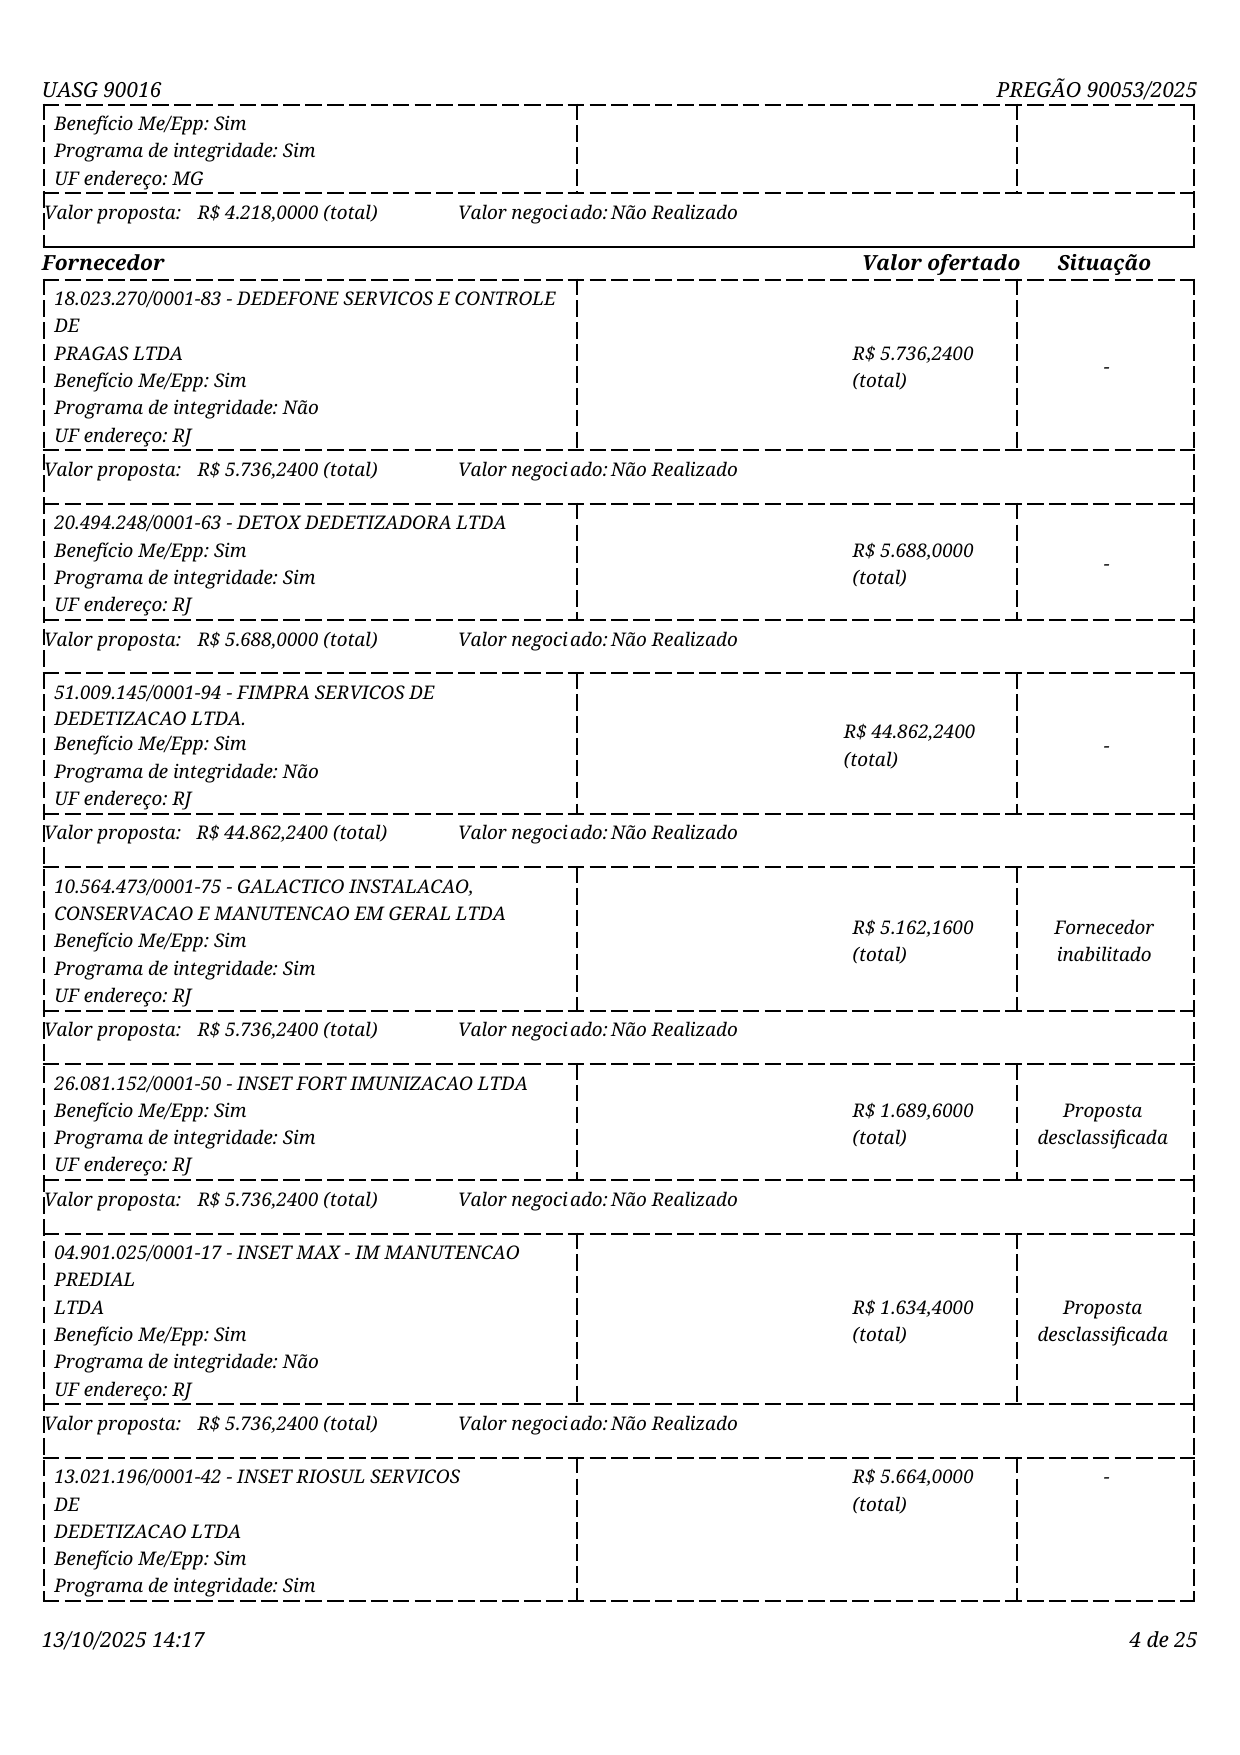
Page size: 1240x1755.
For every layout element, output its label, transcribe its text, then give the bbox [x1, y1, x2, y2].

table_cell [1017, 449, 1194, 503]
table_cell [1017, 1179, 1194, 1232]
table_cell Benefício Me/Epp: Sim Programa de integridade: Sim UF endereço: MG [44, 104, 577, 192]
text Fornecedor Valor ofertado Situação [42, 248, 1200, 276]
table_cell Valor proposta: R$ 4.218,0000 (total) Valor negoci [44, 192, 577, 246]
table_header [577, 279, 844, 449]
table_cell - [1017, 1457, 1194, 1600]
table_cell - [1017, 672, 1194, 813]
table_cell [844, 449, 1017, 503]
table_cell [577, 1457, 844, 1600]
table_cell Valor proposta: R$ 5.688,0000 (total) Valor negoci [44, 619, 577, 672]
table_cell - [1017, 503, 1194, 619]
table_cell R$ 5.688,0000 (total) [844, 503, 1017, 619]
table_header R$ 5.736,2400 (total) [844, 279, 1017, 449]
table_cell Valor proposta: R$ 5.736,2400 (total) Valor negoci [44, 1403, 577, 1457]
table_cell [577, 104, 852, 192]
table_cell [853, 104, 1017, 192]
table_cell 10.564.473/0001-75 - GALACTICO INSTALACAO, CONSERVACAO E MANUTENCAO EM GERAL LTDA Benefício Me/Epp: Sim Programa de integridade: Sim UF endereço: RJ [44, 866, 577, 1009]
table_cell 04.901.025/0001-17 - INSET MAX - IM MANUTENCAO PREDIAL LTDA Benefício Me/Epp: Sim Programa de integridade: Não UF endereço: RJ [44, 1233, 577, 1403]
table_cell [577, 1233, 844, 1403]
table_cell [844, 1010, 1017, 1063]
table_cell Fornecedor inabilitado [1017, 866, 1194, 1009]
table_cell [844, 619, 1017, 672]
table_header - [1017, 279, 1194, 449]
table_cell [1017, 1403, 1194, 1457]
table_cell [577, 672, 844, 813]
table_cell R$ 1.689,6000 (total) [844, 1063, 1017, 1179]
table_cell 26.081.152/0001-50 - INSET FORT IMUNIZACAO LTDA Benefício Me/Epp: Sim Programa de integridade: Sim UF endereço: RJ [44, 1063, 577, 1179]
table_cell [1017, 1010, 1194, 1063]
table_cell [1017, 192, 1194, 246]
table_cell Proposta desclassificada [1017, 1233, 1194, 1403]
table_cell ado: Não Realizado [577, 192, 852, 246]
table_cell Proposta desclassificada [1017, 1063, 1194, 1179]
table_cell Valor proposta: R$ 5.736,2400 (total) Valor negoci [44, 449, 577, 503]
table_cell [577, 1063, 844, 1179]
table_cell Valor proposta: R$ 5.736,2400 (total) Valor negoci [44, 1010, 577, 1063]
table_cell [477, 1457, 577, 1600]
table_cell [844, 1403, 1017, 1457]
table_cell [853, 192, 1017, 246]
table_cell R$ 5.162,1600 (total) [844, 866, 1017, 1009]
table_cell Valor proposta: R$ 5.736,2400 (total) Valor negoci [44, 1179, 577, 1232]
table_cell ado: Não Realizado [577, 1179, 844, 1232]
table_cell [1017, 619, 1194, 672]
table_cell [577, 503, 844, 619]
table_cell 13.021.196/0001-42 - INSET RIOSUL SERVICOS DE DEDETIZACAO LTDA Benefício Me/Epp: Sim Programa de integridade: Sim [44, 1457, 477, 1600]
table_cell [844, 1179, 1017, 1232]
table_cell ado: Não Realizado [577, 813, 844, 866]
table_cell [844, 813, 1017, 866]
table_cell 51.009.145/0001-94 - FIMPRA SERVICOS DE DEDETIZACAO LTDA. Benefício Me/Epp: Sim Programa de integridade: Não UF endereço: RJ [44, 672, 577, 813]
table_cell [1017, 813, 1194, 866]
table_cell R$ 44.862,2400 (total) [844, 672, 1017, 813]
table_cell 20.494.248/0001-63 - DETOX DEDETIZADORA LTDA Benefício Me/Epp: Sim Programa de integridade: Sim UF endereço: RJ [44, 503, 577, 619]
table_cell [577, 866, 844, 1009]
table_cell ado: Não Realizado [577, 1010, 844, 1063]
table_cell R$ 1.634,4000 (total) [844, 1233, 1017, 1403]
table_cell ado: Não Realizado [577, 1403, 844, 1457]
table_cell Valor proposta: R$ 44.862,2400 (total) Valor negoci [44, 813, 577, 866]
table_cell R$ 5.664,0000 (total) [844, 1457, 1017, 1600]
table_header 18.023.270/0001-83 - DEDEFONE SERVICOS E CONTROLE DE PRAGAS LTDA Benefício Me/Epp: Sim Programa de integridade: Não UF endereço: RJ [44, 279, 577, 449]
table_cell ado: Não Realizado [577, 449, 844, 503]
table_cell ado: Não Realizado [577, 619, 844, 672]
table_cell [1017, 104, 1194, 192]
